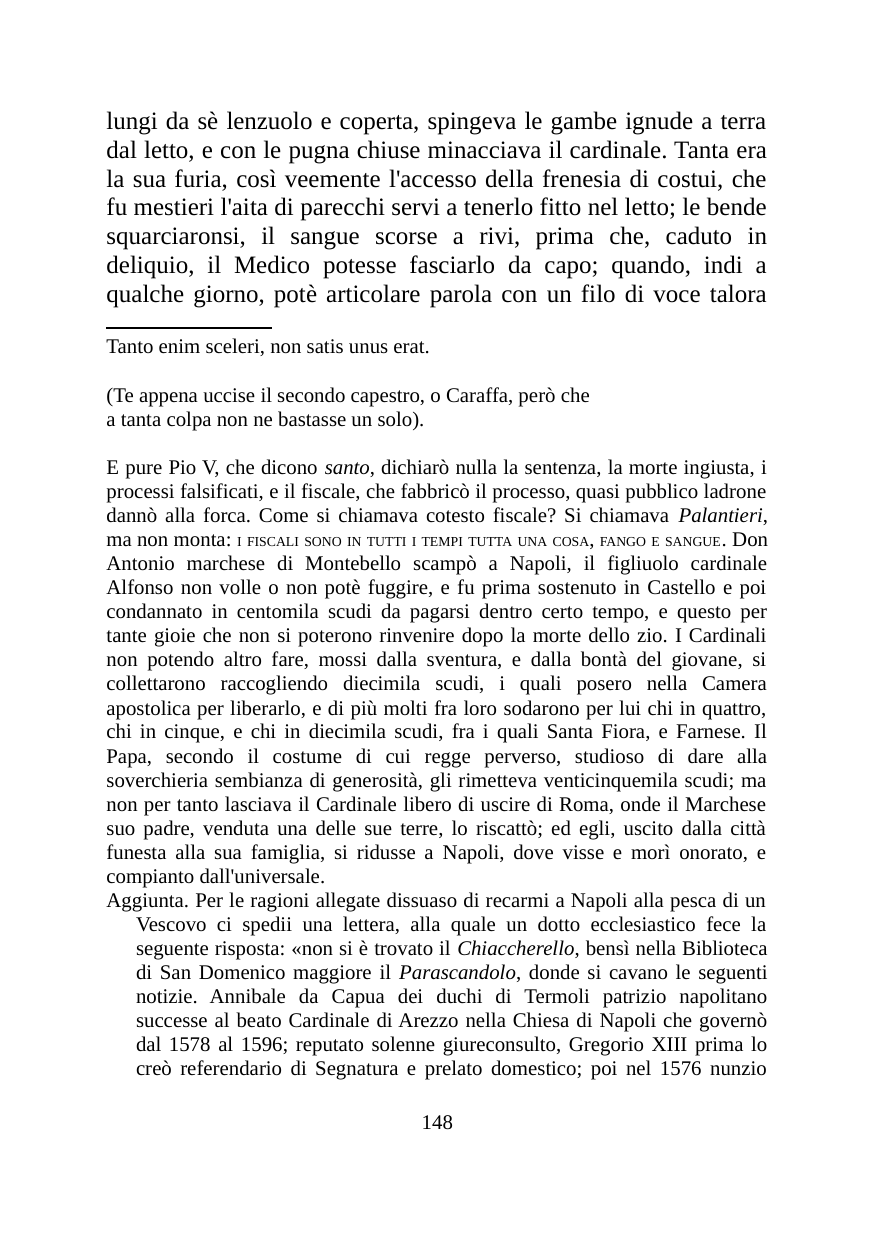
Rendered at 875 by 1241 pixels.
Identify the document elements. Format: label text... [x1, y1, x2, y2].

text Aggiunta. Per le ragioni allegate dissuaso di recarmi a Napoli alla pesca di un Vescovo ci spedii una lettera, alla quale un dotto ecclesiastico fece la seguente risposta: «non si è trovato il Chiaccherello, bensì nella Biblioteca di San Domenico maggiore il Parascandolo, donde si cavano le seguenti notizie. Annibale da Capua dei duchi di Termoli patrizio napolitano successe al beato Cardinale di Arezzo nella Chiesa di Napoli che governò dal 1578 al 1596; reputato solenne giureconsulto, Gregorio XIII prima lo creò referendario di Segnatura e prelato domestico; poi nel 1576 nunzio [106, 888, 768, 1080]
text (Te appena uccise il secondo capestro, o Caraffa, però che [106, 383, 768, 407]
text a tanta colpa non ne bastasse un solo). [106, 407, 768, 431]
text lungi da sè lenzuolo e coperta, spingeva le gambe ignude a terra dal letto, e con le pugna chiuse minacciava il cardinale. Tanta era la sua furia, così veemente l'accesso della frenesia di costui, che fu mestieri l'aita di parecchi servi a tenerlo fitto nel letto; le bende squarciaronsi, il sangue scorse a rivi, prima che, caduto in deliquio, il Medico potesse fasciarlo da capo; quando, indi a qualche giorno, potè articolare parola con un filo di voce talora [106, 106, 768, 307]
text E pure Pio V, che dicono santo, dichiarò nulla la sentenza, la morte ingiusta, i processi falsificati, e il fiscale, che fabbricò il processo, quasi pubblico ladrone dannò alla forca. Come si chiamava cotesto fiscale? Si chiamava Palantieri, ma non monta: i fiscali sono in tutti i tempi tutta una cosa, fango e sangue. Don Antonio marchese di Montebello scampò a Napoli, il figliuolo cardinale Alfonso non volle o non potè fuggire, e fu prima sostenuto in Castello e poi condannato in centomila scudi da pagarsi dentro certo tempo, e questo per tante gioie che non si poterono rinvenire dopo la morte dello zio. I Cardinali non potendo altro fare, mossi dalla sventura, e dalla bontà del giovane, si collettarono raccogliendo diecimila scudi, i quali posero nella Camera apostolica per liberarlo, e di più molti fra loro sodarono per lui chi in quattro, chi in cinque, e chi in diecimila scudi, fra i quali Santa Fiora, e Farnese. Il Papa, secondo il costume di cui regge perverso, studioso di dare alla soverchieria sembianza di generosità, gli rimetteva venticinquemila scudi; ma non per tanto lasciava il Cardinale libero di uscire di Roma, onde il Marchese suo padre, venduta una delle sue terre, lo riscattò; ed egli, uscito dalla città funesta alla sua famiglia, si ridusse a Napoli, dove visse e morì onorato, e compianto dall'universale. [106, 455, 768, 888]
text Tanto enim sceleri, non satis unus erat. [106, 334, 768, 358]
